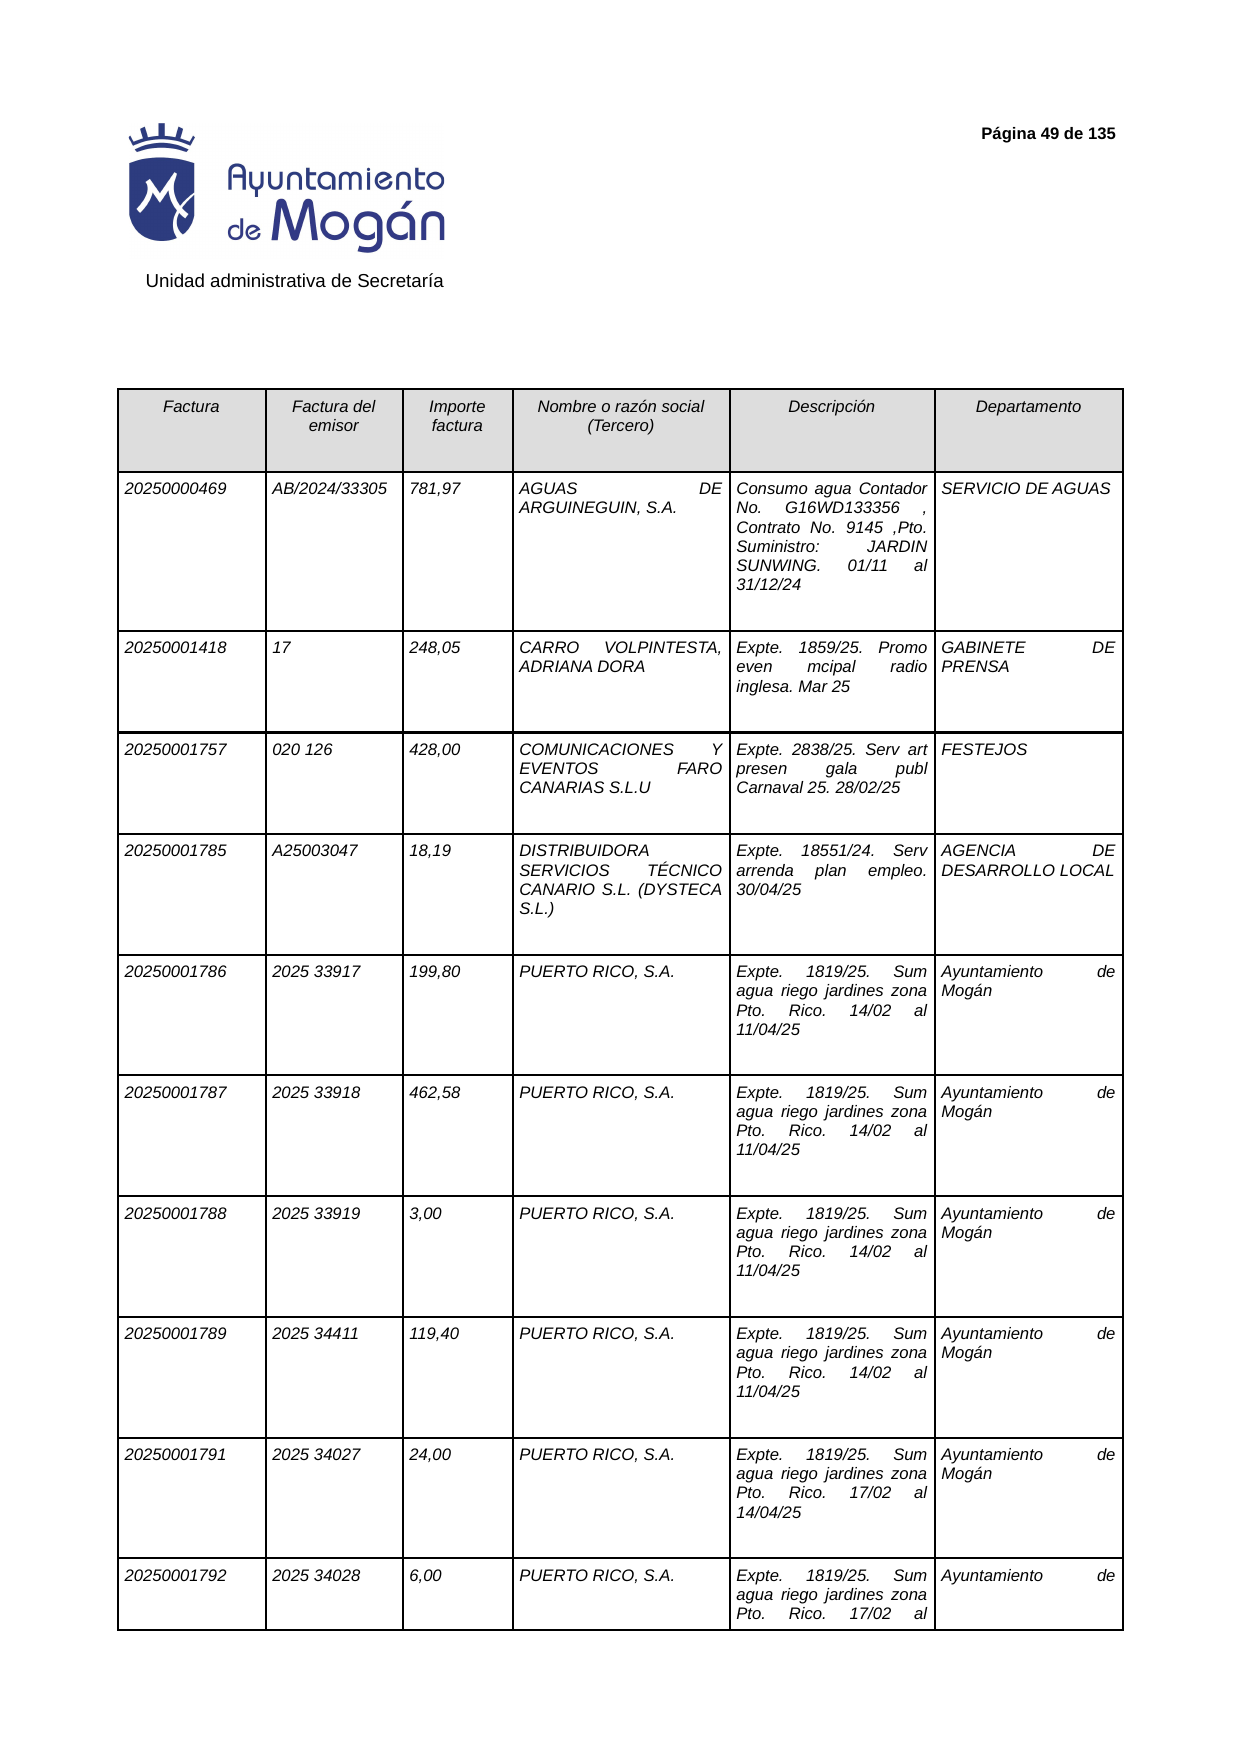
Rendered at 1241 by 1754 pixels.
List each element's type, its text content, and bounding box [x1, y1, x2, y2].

table_cell 781,97 [404, 473, 512, 630]
table_cell Expte. 18551/24. Serv arrenda plan empleo. 30/04/25 [731, 835, 934, 954]
table_cell Expte. 1819/25. Sum agua riego jardines zona Pto. Rico. 17/02 al [731, 1559, 934, 1629]
table_cell 20250001791 [119, 1439, 265, 1557]
table_cell 2025 34411 [267, 1318, 402, 1437]
table_cell Expte. 1819/25. Sum agua riego jardines zona Pto. Rico. 14/02 al 11/04/25 [731, 1197, 934, 1316]
table_cell Expte. 1819/25. Sum agua riego jardines zona Pto. Rico. 14/02 al 11/04/25 [731, 956, 934, 1074]
table_cell 2025 33918 [267, 1076, 402, 1195]
table_cell CARRO VOLPINTESTA, ADRIANA DORA [514, 632, 729, 731]
table_header Factura del emisor [267, 390, 402, 471]
table_cell Ayuntamiento de Mogán [936, 1197, 1122, 1316]
table_cell 17 [267, 632, 402, 731]
table_cell 020 126 [267, 734, 402, 833]
table_cell AB/2024/33305 [267, 473, 402, 630]
table_cell Expte. 2838/25. Serv art presen gala publ Carnaval 25. 28/02/25 [731, 734, 934, 833]
table_cell 2025 33919 [267, 1197, 402, 1316]
table_cell 20250001792 [119, 1559, 265, 1629]
table_cell PUERTO RICO, S.A. [514, 1318, 729, 1437]
table_cell 18,19 [404, 835, 512, 954]
picture [128, 123, 445, 259]
table_cell 2025 33917 [267, 956, 402, 1074]
table_header Importe factura [404, 390, 512, 471]
table_cell 3,00 [404, 1197, 512, 1316]
table_cell 20250001757 [119, 734, 265, 833]
table_cell 119,40 [404, 1318, 512, 1437]
table_cell Ayuntamiento de [936, 1559, 1122, 1629]
table_cell FESTEJOS [936, 734, 1122, 833]
table_cell DISTRIBUIDORA SERVICIOS TÉCNICO CANARIO S.L. (DYSTECA S.L.) [514, 835, 729, 954]
table_cell PUERTO RICO, S.A. [514, 1439, 729, 1557]
table_cell Expte. 1859/25. Promo even mcipal radio inglesa. Mar 25 [731, 632, 934, 731]
table_cell 20250001787 [119, 1076, 265, 1195]
table_cell PUERTO RICO, S.A. [514, 1076, 729, 1195]
table_cell 199,80 [404, 956, 512, 1074]
table_cell 2025 34027 [267, 1439, 402, 1557]
table_cell 248,05 [404, 632, 512, 731]
table_cell AGENCIA DE DESARROLLO LOCAL [936, 835, 1122, 954]
table_cell 20250001418 [119, 632, 265, 731]
table_header Nombre o razón social (Tercero) [514, 390, 729, 471]
table_cell PUERTO RICO, S.A. [514, 1197, 729, 1316]
table_cell Ayuntamiento de Mogán [936, 956, 1122, 1074]
table_cell PUERTO RICO, S.A. [514, 956, 729, 1074]
table_cell 2025 34028 [267, 1559, 402, 1629]
table_header Descripción [731, 390, 934, 471]
table_cell 20250001789 [119, 1318, 265, 1437]
table_cell SERVICIO DE AGUAS [936, 473, 1122, 630]
table_cell A25003047 [267, 835, 402, 954]
table_cell 20250001785 [119, 835, 265, 954]
table_cell Ayuntamiento de Mogán [936, 1076, 1122, 1195]
table_cell 20250001786 [119, 956, 265, 1074]
table_cell GABINETE DE PRENSA [936, 632, 1122, 731]
table_cell 20250001788 [119, 1197, 265, 1316]
table_cell 6,00 [404, 1559, 512, 1629]
table_cell Expte. 1819/25. Sum agua riego jardines zona Pto. Rico. 14/02 al 11/04/25 [731, 1076, 934, 1195]
table_cell Consumo agua Contador No. G16WD133356 , Contrato No. 9145 ,Pto. Suministro: JARDIN SUNWING. 01/11 al 31/12/24 [731, 473, 934, 630]
table_cell 24,00 [404, 1439, 512, 1557]
table_cell Ayuntamiento de Mogán [936, 1318, 1122, 1437]
table_cell AGUAS DE ARGUINEGUIN, S.A. [514, 473, 729, 630]
table_cell 20250000469 [119, 473, 265, 630]
table_cell Expte. 1819/25. Sum agua riego jardines zona Pto. Rico. 14/02 al 11/04/25 [731, 1318, 934, 1437]
table_cell 428,00 [404, 734, 512, 833]
table_cell Expte. 1819/25. Sum agua riego jardines zona Pto. Rico. 17/02 al 14/04/25 [731, 1439, 934, 1557]
table_cell PUERTO RICO, S.A. [514, 1559, 729, 1629]
table_cell 462,58 [404, 1076, 512, 1195]
table_header Factura [119, 390, 265, 471]
table_cell COMUNICACIONES Y EVENTOS FARO CANARIAS S.L.U [514, 734, 729, 833]
table_cell Ayuntamiento de Mogán [936, 1439, 1122, 1557]
table_header Departamento [936, 390, 1122, 471]
